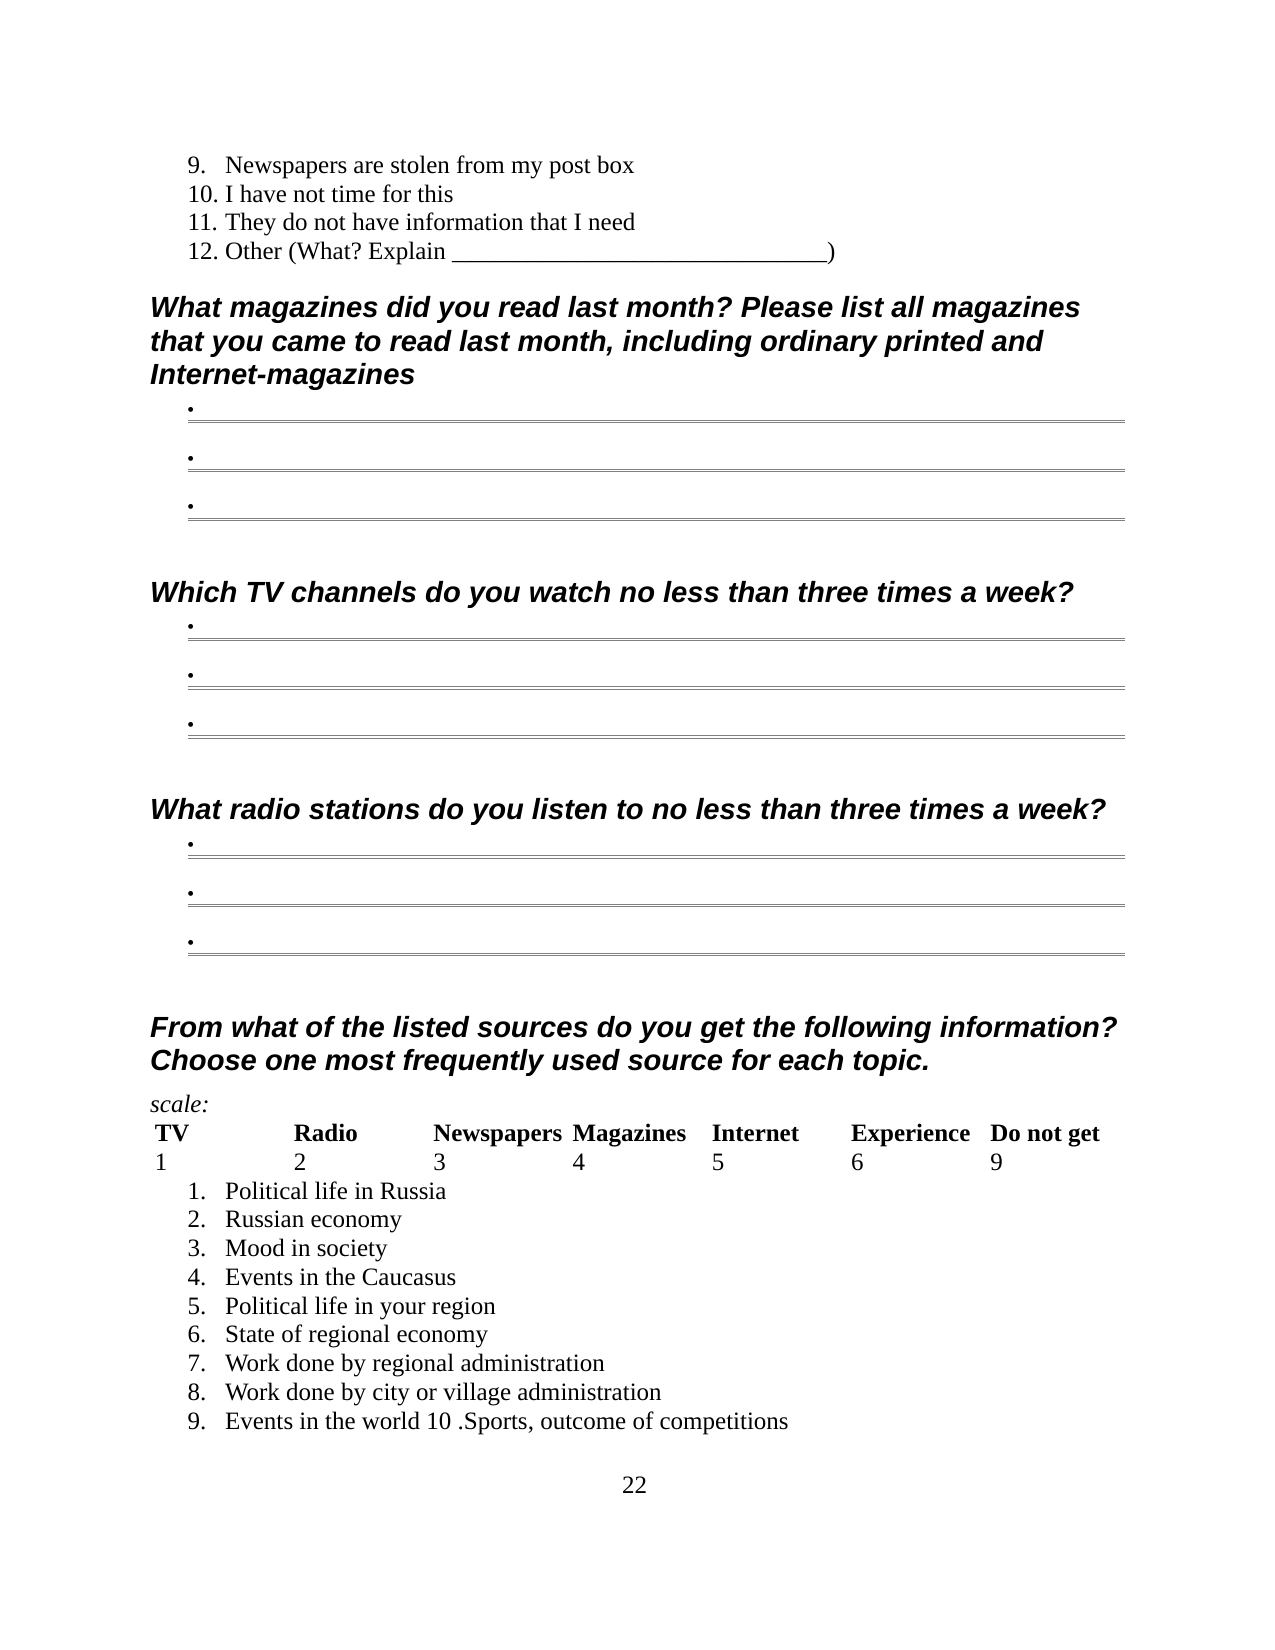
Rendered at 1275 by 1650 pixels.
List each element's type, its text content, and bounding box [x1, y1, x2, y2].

table_cell 9 [986, 1147, 1125, 1176]
table_cell 6 [846, 1147, 986, 1176]
table_header Newspapers [429, 1118, 568, 1147]
table_header Internet [707, 1118, 846, 1147]
table_header Do not get [986, 1118, 1125, 1147]
table_cell 1 [150, 1147, 289, 1176]
subtitle What magazines did you read last month? Please list all magazines that you came to read last month, including ordinary printed and Internet-magazines [150, 290, 1125, 391]
list Political life in Russia [187, 1176, 1125, 1204]
list Mood in society [187, 1233, 1125, 1262]
subtitle Which TV channels do you watch no less than three times a week? [150, 575, 1125, 608]
list Work done by regional administration [187, 1348, 1125, 1377]
table_cell 5 [707, 1147, 846, 1176]
table_header TV [150, 1118, 289, 1147]
list Political life in your region [187, 1291, 1125, 1319]
table_cell 2 [289, 1147, 428, 1176]
list Events in the Caucasus [187, 1262, 1125, 1291]
table_cell 3 [429, 1147, 568, 1176]
list Newspapers are stolen from my post box [187, 150, 1125, 179]
list They do not have information that I need [187, 207, 1125, 236]
table_header Experience [846, 1118, 986, 1147]
table_cell 4 [568, 1147, 707, 1176]
list State of regional economy [187, 1319, 1125, 1348]
subtitle From what of the listed sources do you get the following information? Choose one most frequently used source for each topic. [150, 1010, 1125, 1077]
table_header Radio [289, 1118, 428, 1147]
list Events in the world 10 .Sports, outcome of competitions [187, 1406, 1125, 1434]
list I have not time for this [187, 179, 1125, 207]
subtitle What radio stations do you listen to no less than three times a week? [150, 792, 1125, 826]
table_header Magazines [568, 1118, 707, 1147]
list Russian economy [187, 1204, 1125, 1233]
list Work done by city or village administration [187, 1377, 1125, 1406]
text scale: [150, 1089, 1125, 1118]
list Other (What? Explain ______________________________) [187, 236, 1125, 265]
